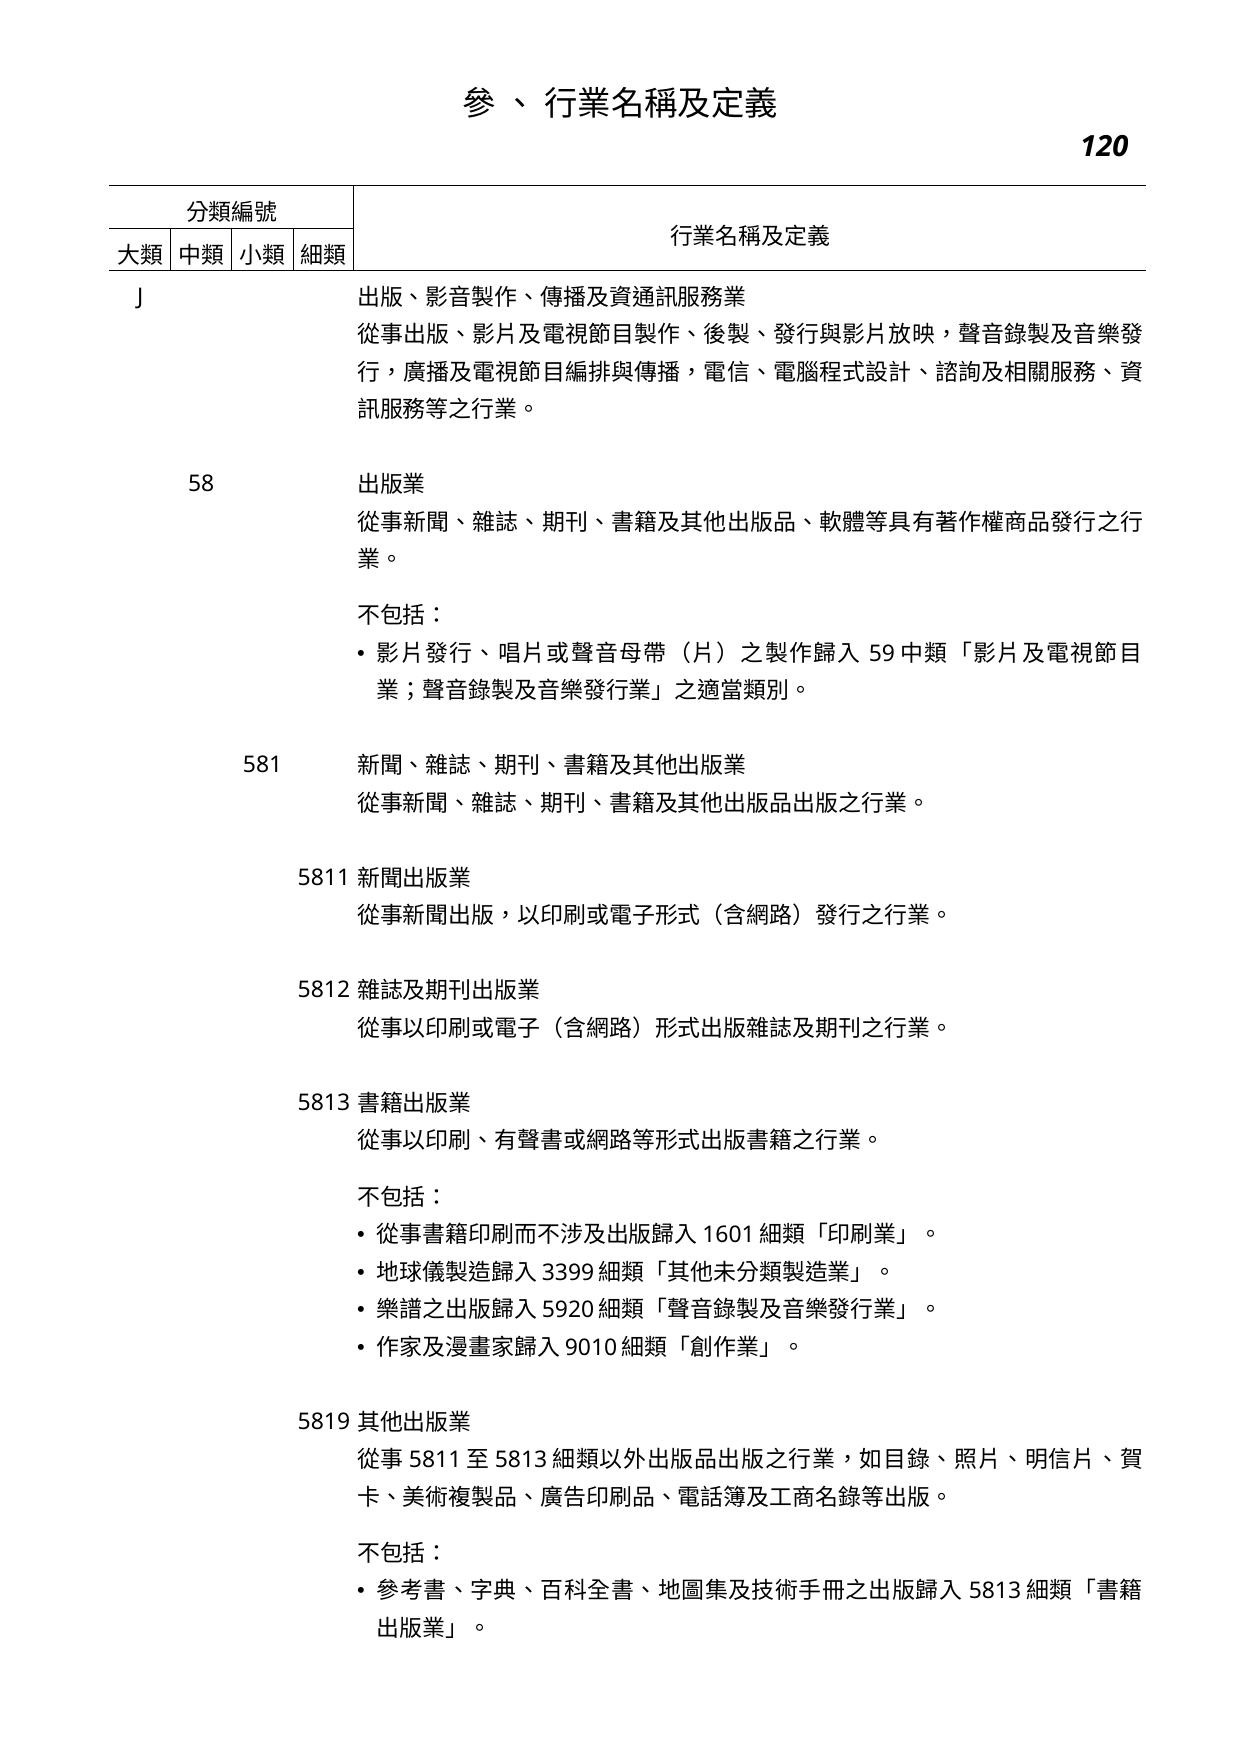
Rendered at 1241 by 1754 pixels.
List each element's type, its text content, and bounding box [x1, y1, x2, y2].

table_cell [109, 851, 170, 964]
table_cell [293, 458, 354, 739]
table_cell [109, 1395, 170, 1639]
table_cell 中類 [171, 229, 231, 270]
table_cell 5812 [293, 964, 354, 1076]
table_cell 5819 [293, 1395, 354, 1639]
table_cell 出版業 從事新聞、雜誌、期刊、書籍及其他出版品、軟體等具有著作權商品發行之行業。 不包括： 影片發行、唱片或聲音母帶（片）之製作歸入59中類「影片及電視節目業；聲音錄製及音樂發行業」之適當類別。 [354, 458, 1146, 739]
table_cell [293, 739, 354, 851]
table_cell [109, 739, 170, 851]
table_cell [170, 964, 231, 1076]
table_cell [170, 271, 231, 458]
table_cell 大類 [109, 229, 170, 270]
table_cell [231, 458, 293, 739]
table_cell [109, 1076, 170, 1395]
table_header 行業名稱及定義 [354, 186, 1146, 270]
table_cell 其他出版業 從事5811至5813細類以外出版品出版之行業，如目錄、照片、明信片、賀卡、美術複製品、廣告印刷品、電話簿及工商名錄等出版。 不包括： 參考書、字典、百科全書、地圖集及技術手冊之出版歸入5813細類「書籍出版業」。 [354, 1395, 1146, 1639]
table_cell 新聞、雜誌、期刊、書籍及其他出版業 從事新聞、雜誌、期刊、書籍及其他出版品出版之行業。 [354, 739, 1146, 851]
table_cell 5813 [293, 1076, 354, 1395]
table_cell [170, 1076, 231, 1395]
table_cell J [109, 271, 170, 458]
table_cell [170, 1395, 231, 1639]
table_cell [109, 964, 170, 1076]
table_cell 出版、影音製作、傳播及資通訊服務業 從事出版、影片及電視節目製作、後製、發行與影片放映，聲音錄製及音樂發行，廣播及電視節目編排與傳播，電信、電腦程式設計、諮詢及相關服務、資訊服務等之行業。 [354, 271, 1146, 458]
table_cell [231, 1395, 293, 1639]
table_cell 小類 [232, 229, 293, 270]
table_cell [170, 851, 231, 964]
table_cell 581 [231, 739, 293, 851]
table_cell 雜誌及期刊出版業 從事以印刷或電子（含網路）形式出版雜誌及期刊之行業。 [354, 964, 1146, 1076]
table_cell 58 [170, 458, 231, 739]
table_cell [293, 271, 354, 458]
table_cell [109, 458, 170, 739]
table_cell [231, 964, 293, 1076]
table_cell [231, 851, 293, 964]
table_cell 書籍出版業 從事以印刷、有聲書或網路等形式出版書籍之行業。 不包括： 從事書籍印刷而不涉及出版歸入1601細類「印刷業」。 地球儀製造歸入3399細類「其他未分類製造業」。 樂譜之出版歸入5920細類「聲音錄製及音樂發行業」。 作家及漫畫家歸入9010細類「創作業」。 [354, 1076, 1146, 1395]
table_header 分類編號 [109, 186, 353, 227]
table_cell [231, 1076, 293, 1395]
table_cell 新聞出版業 從事新聞出版，以印刷或電子形式（含網路）發行之行業。 [354, 851, 1146, 964]
table_cell [170, 739, 231, 851]
table_cell [231, 271, 293, 458]
table_cell 細類 [294, 229, 353, 270]
table_cell 5811 [293, 851, 354, 964]
